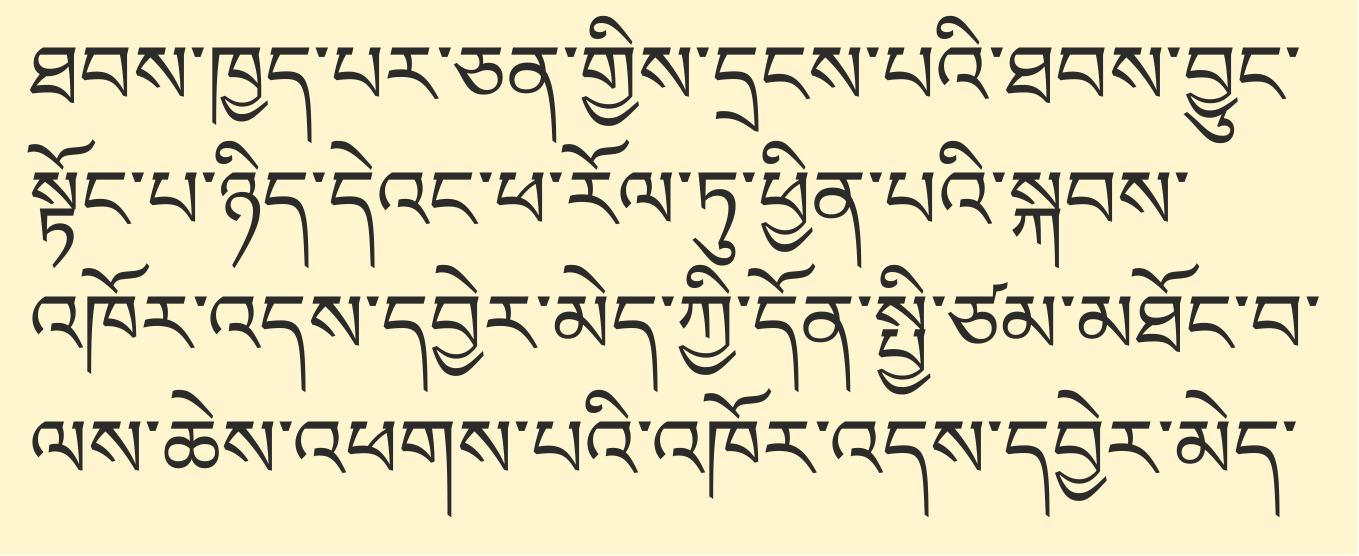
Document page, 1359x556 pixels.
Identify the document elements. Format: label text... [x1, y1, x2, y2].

text ཐབས་ཁྱད་པར་ཅན་གྱིས་དྲངས་པའི་ཐབས་བྱུང་སྟོང་པ་ཉིད་དེའང་ཕ་རོལ་ཏུ་ཕྱིན་པའི་སྐབས་འཁོར་འདས་དབྱེར་མེད་ཀྱི་དོན་སྤྱི་ཙམ་མཐོང་བ་ལས་ཆེས་འཕགས་པའི་འཁོར་འདས་དབྱེར་མེད་ [29, 29, 1346, 513]
